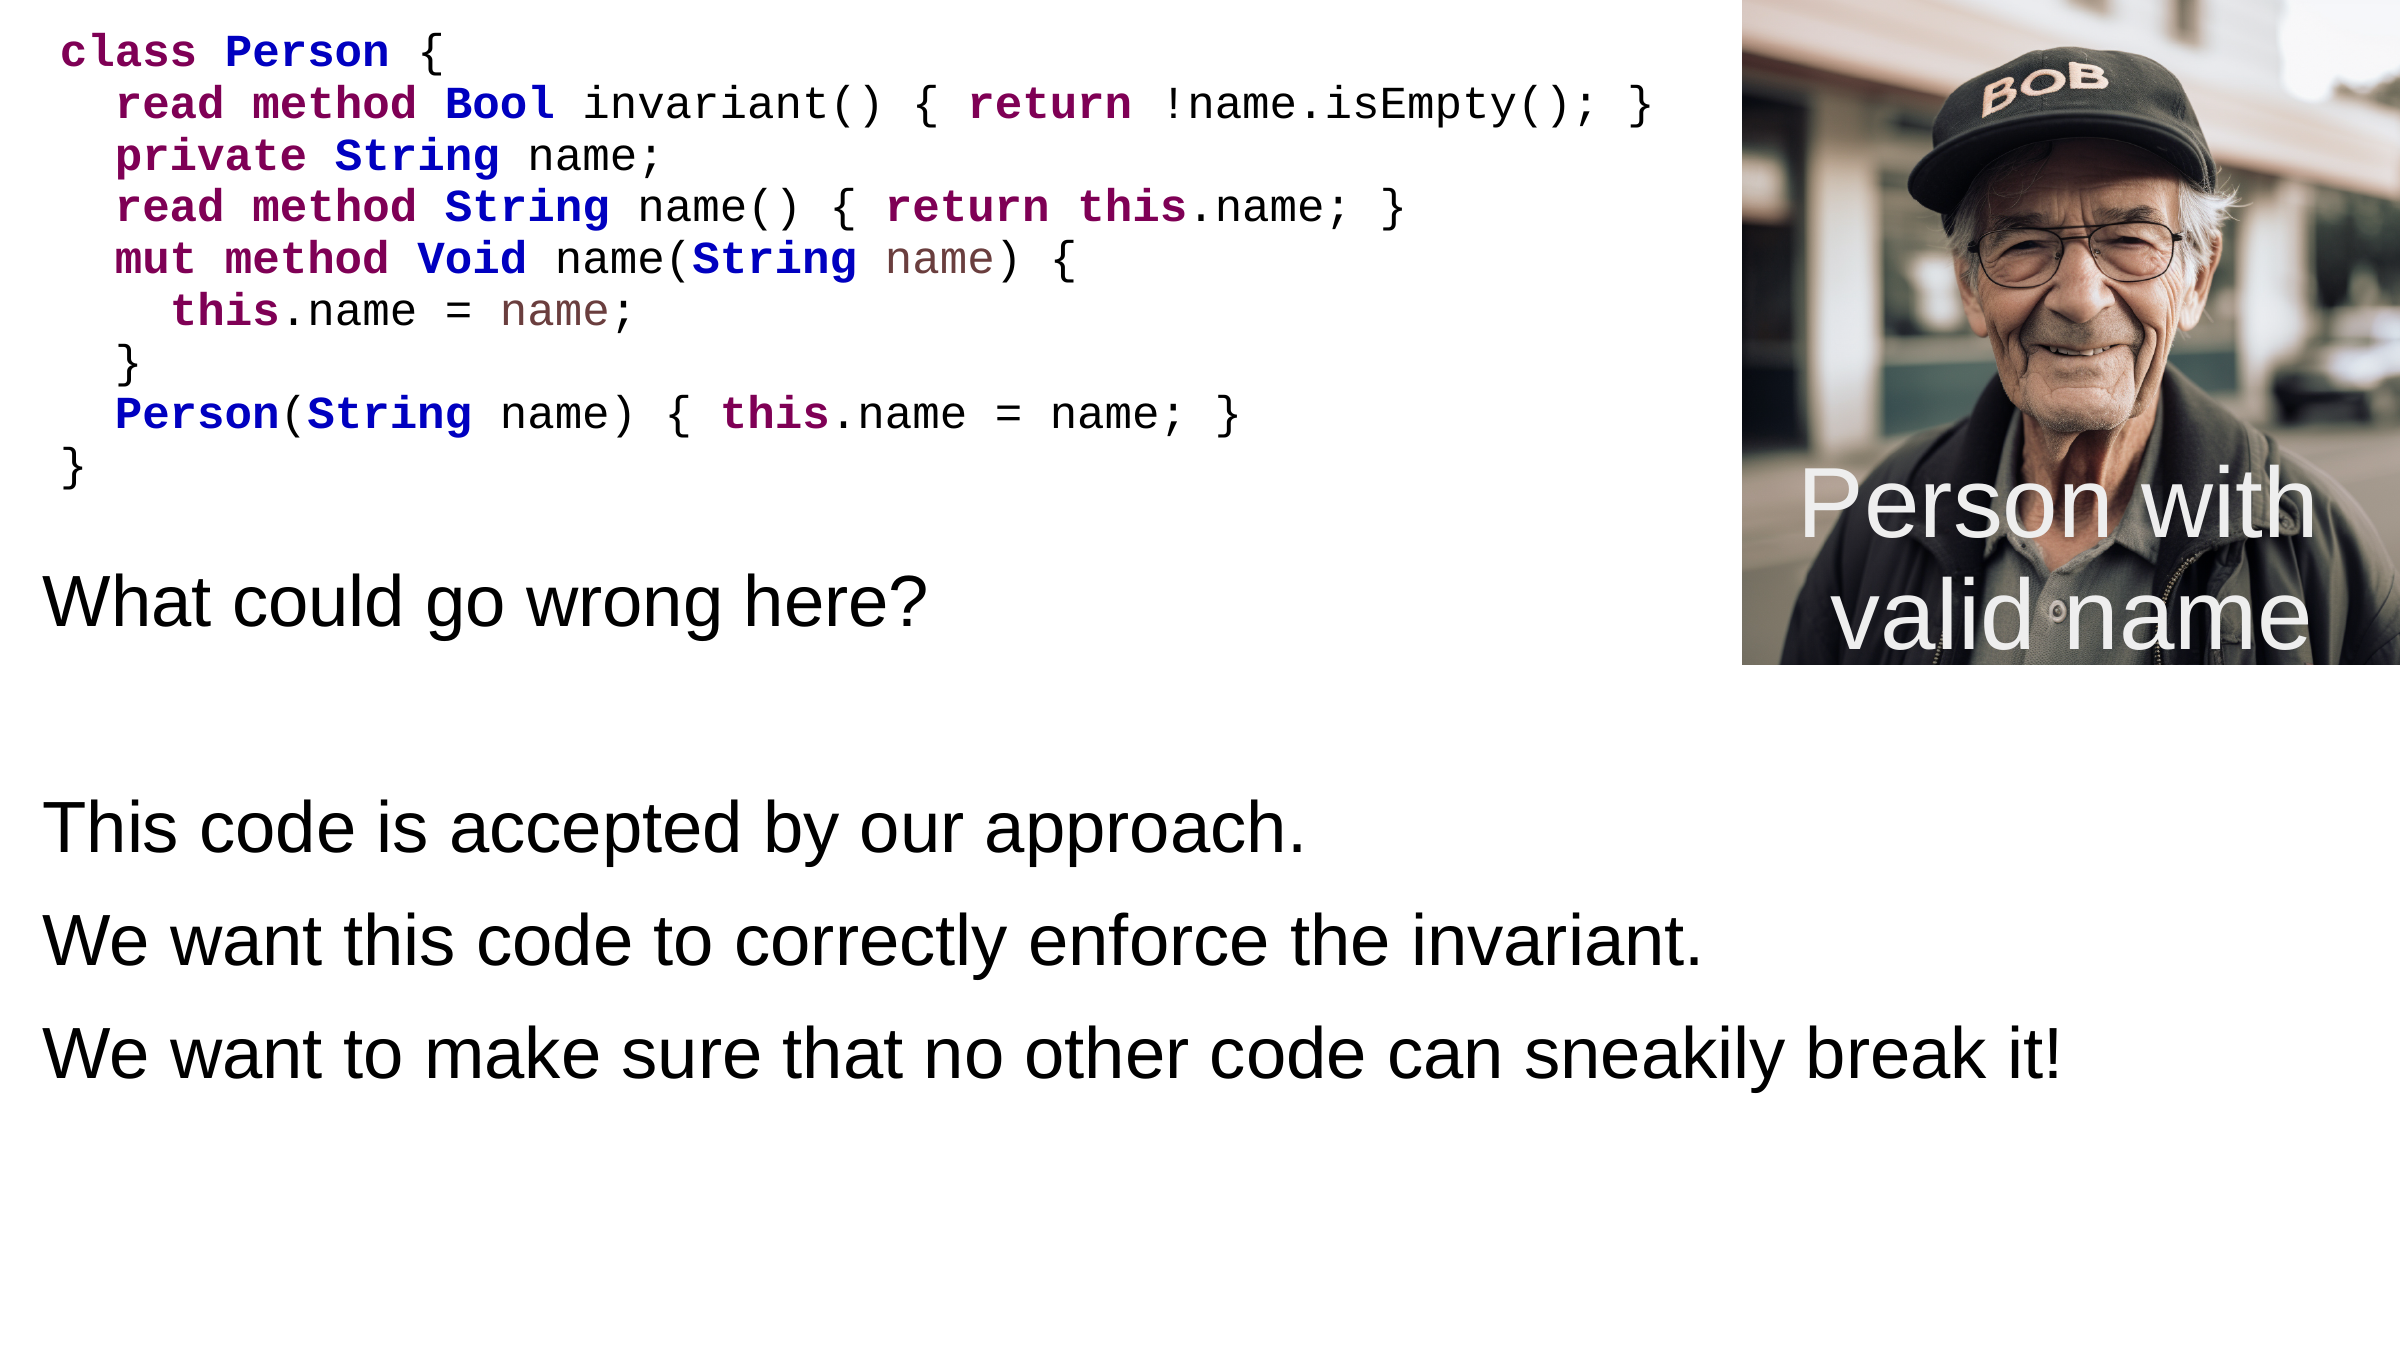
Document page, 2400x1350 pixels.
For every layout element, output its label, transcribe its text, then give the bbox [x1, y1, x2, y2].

picture [1742, 0, 2400, 446]
title Person with valid name [1698, 446, 2400, 672]
text_box class Person { read method Bool invariant() { return !name.isEmpty(); } private String name; read method String name() { return this.name; } mut method Void name(String name) { this.name = name; } Person(String name) { this.name = name; } } [45, 21, 2026, 540]
list What could go wrong here? This code is accepted by our approach. We want this code to correctly enforce the invariant. We want to make sure that no other code can sneakily break it! [42, 560, 2328, 1336]
